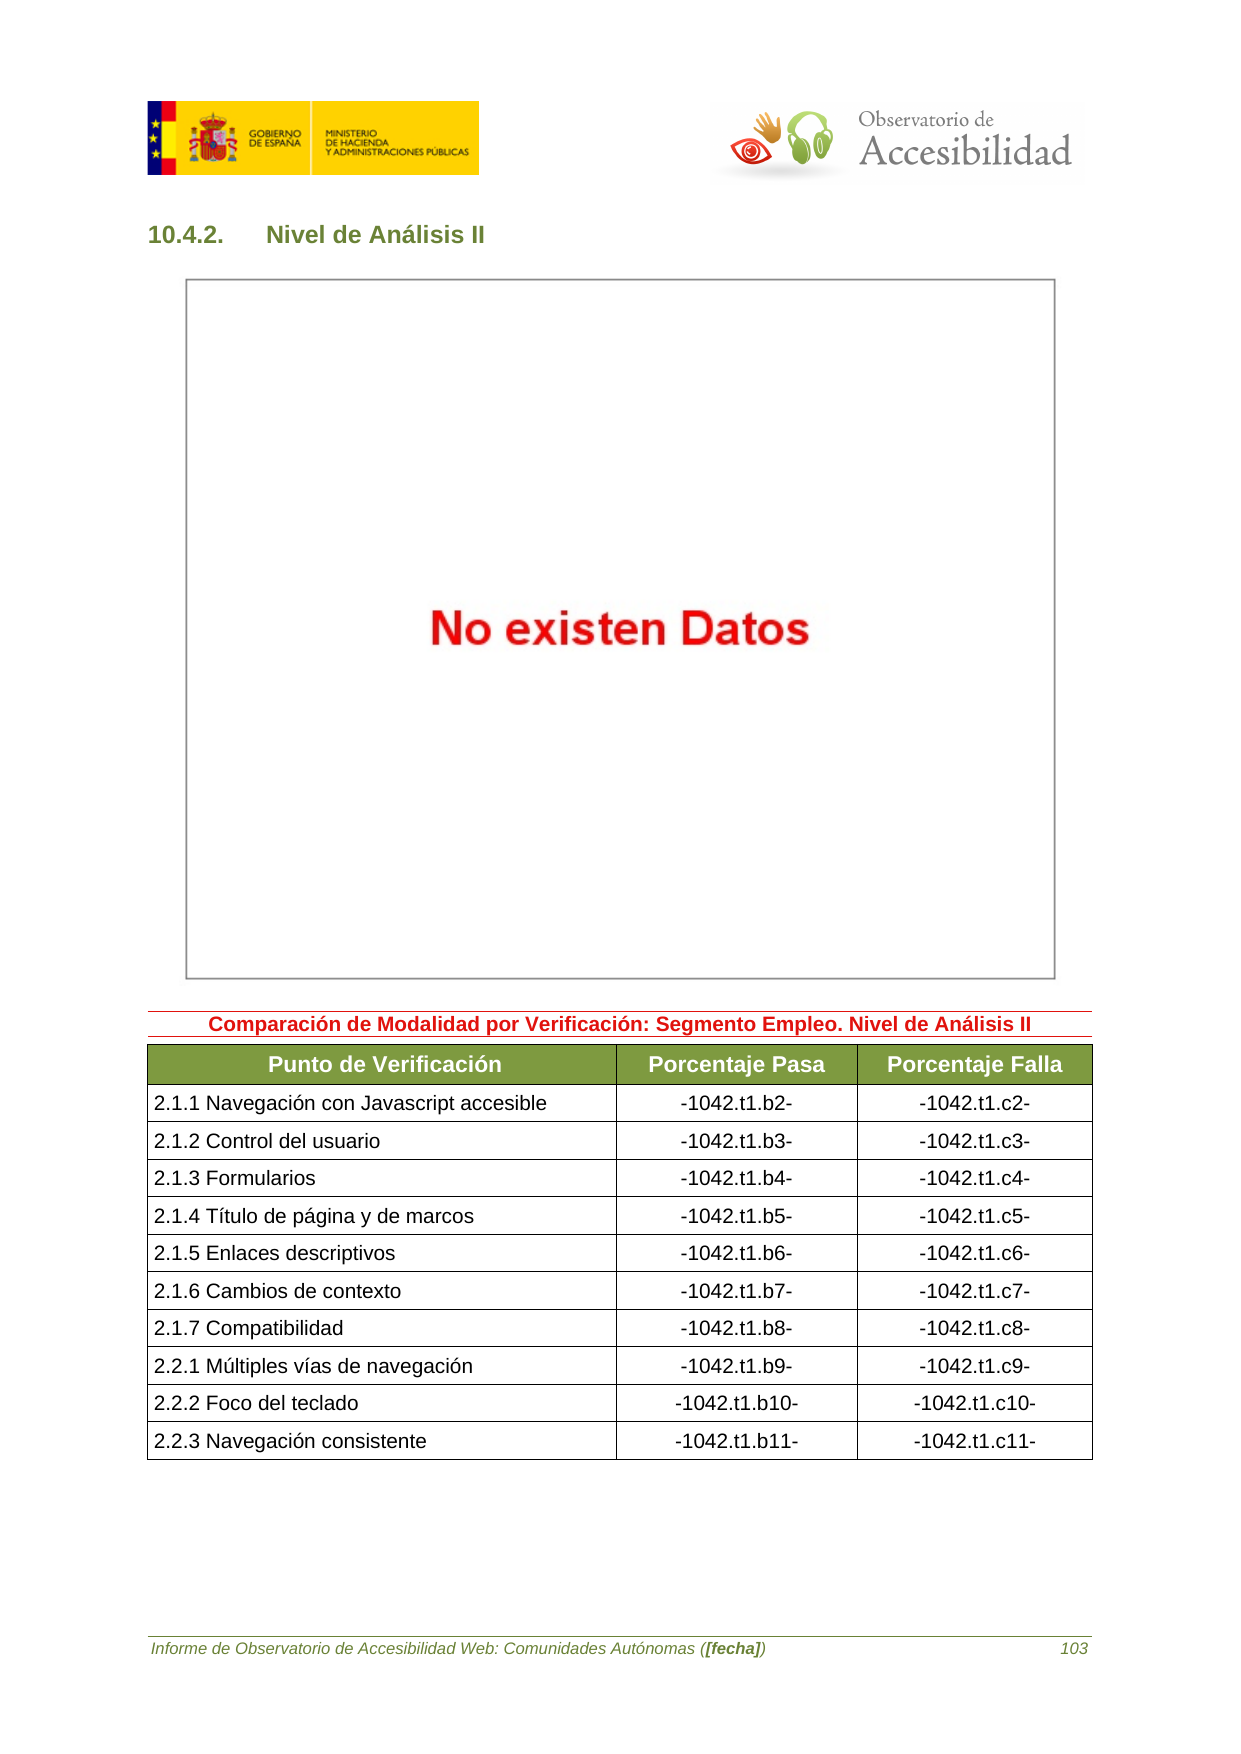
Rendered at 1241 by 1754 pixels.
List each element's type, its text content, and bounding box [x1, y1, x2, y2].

table_cell 2.1.6 Cambios de contexto [148, 1272, 616, 1309]
picture [178, 276, 1062, 986]
table_cell -1042.t1.c6- [858, 1235, 1092, 1271]
table_cell -1042.t1.b5- [617, 1197, 857, 1234]
picture [147, 101, 479, 175]
text Comparación de Modalidad por Verificación: Segmento Empleo. Nivel de Análisis II [148, 1012, 1092, 1036]
table_header Porcentaje Pasa [617, 1045, 857, 1084]
table_cell -1042.t1.b2- [617, 1085, 857, 1121]
table_cell 2.2.1 Múltiples vías de navegación [148, 1347, 616, 1384]
table_cell -1042.t1.c5- [858, 1197, 1092, 1234]
table_cell -1042.t1.b4- [617, 1160, 857, 1196]
table_cell 2.1.7 Compatibilidad [148, 1310, 616, 1346]
table_cell 2.1.1 Navegación con Javascript accesible [148, 1085, 616, 1121]
picture [710, 102, 1086, 185]
table_cell 2.2.2 Foco del teclado [148, 1385, 616, 1421]
table_cell -1042.t1.b9- [617, 1347, 857, 1384]
table_cell 2.1.3 Formularios [148, 1160, 616, 1196]
table_cell -1042.t1.c3- [858, 1122, 1092, 1159]
table_cell -1042.t1.c8- [858, 1310, 1092, 1346]
table_cell -1042.t1.c7- [858, 1272, 1092, 1309]
table_cell -1042.t1.b7- [617, 1272, 857, 1309]
table_cell -1042.t1.b6- [617, 1235, 857, 1271]
subtitle Nivel de Análisis II [148, 220, 1092, 248]
table_cell -1042.t1.b8- [617, 1310, 857, 1346]
table_cell 2.1.2 Control del usuario [148, 1122, 616, 1159]
table_cell -1042.t1.b10- [617, 1385, 857, 1421]
table_header Porcentaje Falla [858, 1045, 1092, 1084]
table_cell -1042.t1.c10- [858, 1385, 1092, 1421]
table_cell -1042.t1.c4- [858, 1160, 1092, 1196]
table_cell -1042.t1.b3- [617, 1122, 857, 1159]
table_cell 2.1.4 Título de página y de marcos [148, 1197, 616, 1234]
table_cell -1042.t1.b11- [617, 1422, 857, 1459]
table_header Punto de Verificación [148, 1045, 616, 1084]
table_cell 2.1.5 Enlaces descriptivos [148, 1235, 616, 1271]
table_cell 2.2.3 Navegación consistente [148, 1422, 616, 1459]
table_cell -1042.t1.c11- [858, 1422, 1092, 1459]
table_cell -1042.t1.c9- [858, 1347, 1092, 1384]
table_cell -1042.t1.c2- [858, 1085, 1092, 1121]
